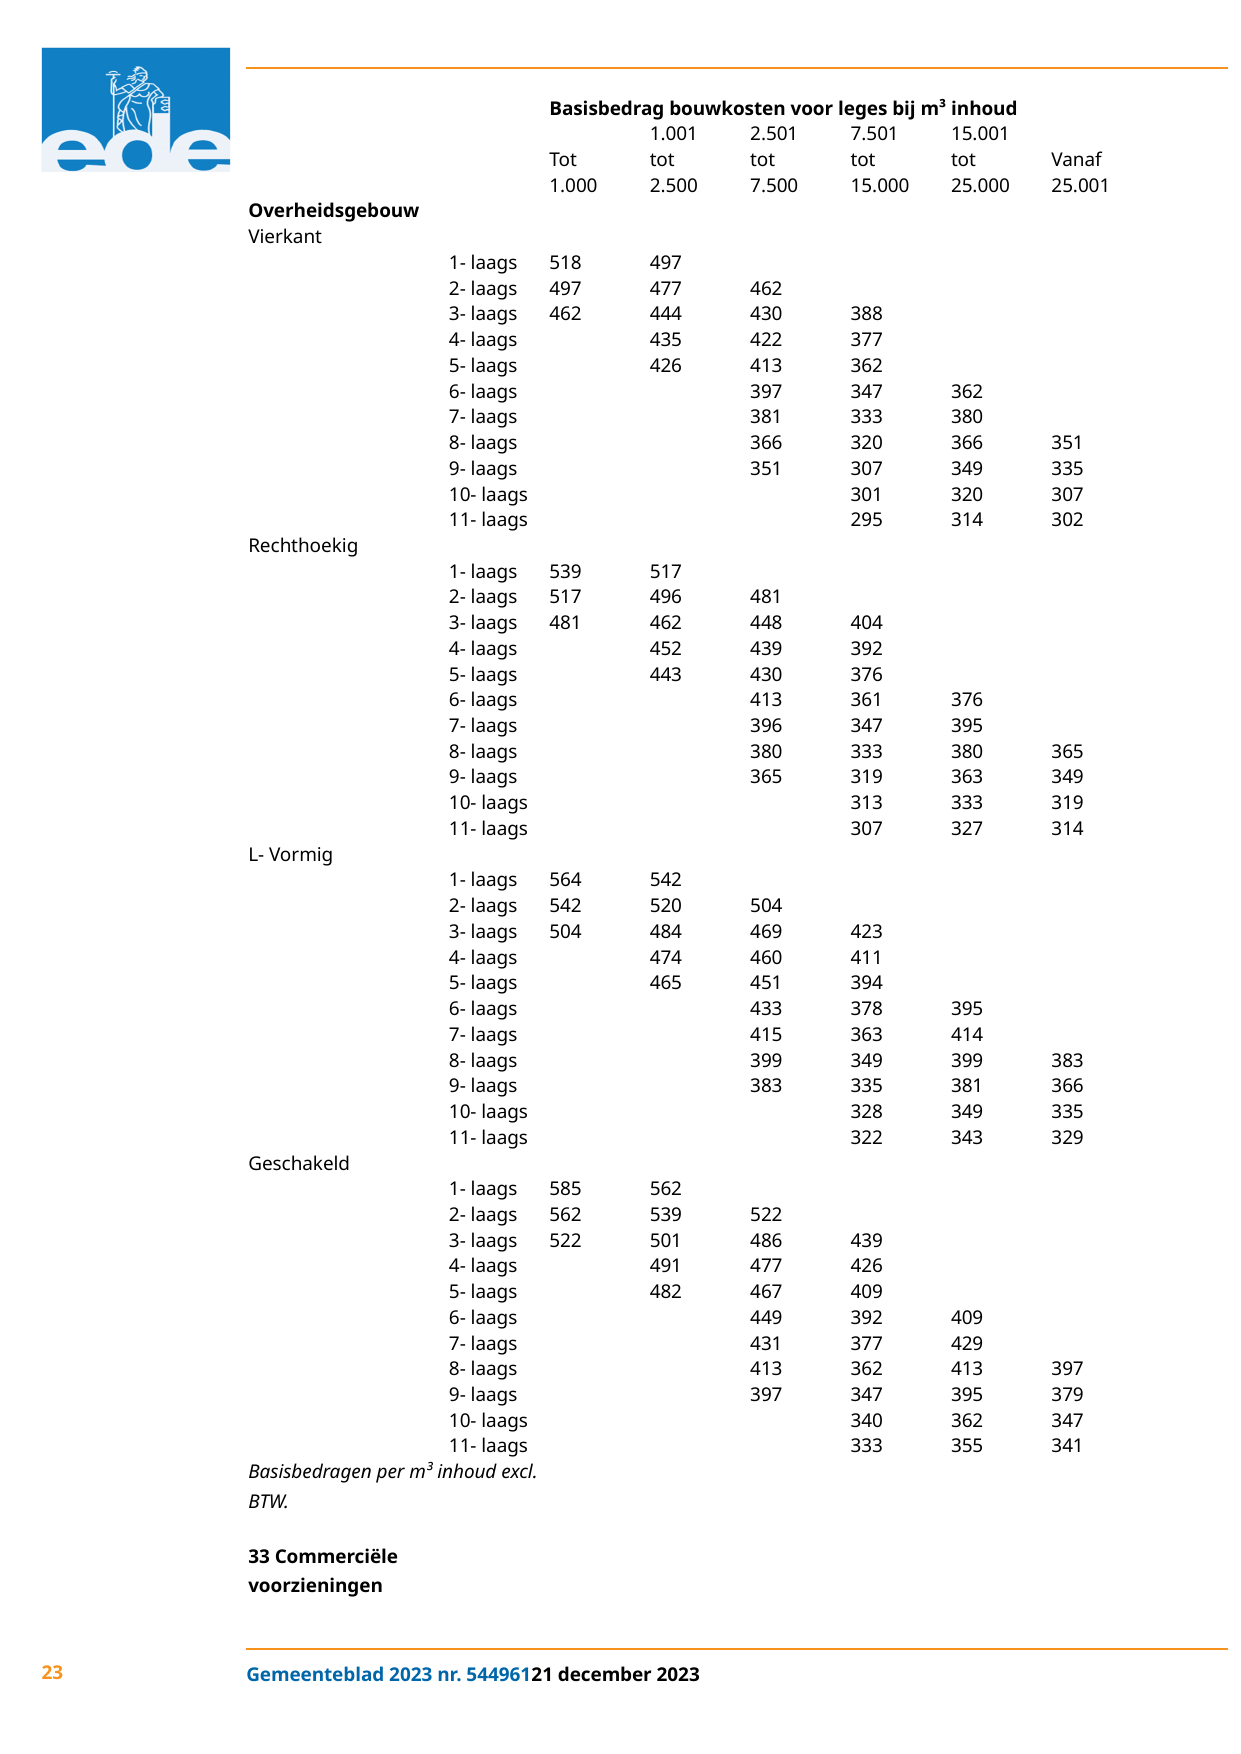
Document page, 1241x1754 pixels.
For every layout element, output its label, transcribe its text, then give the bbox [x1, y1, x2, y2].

table_header 33 Commerciële voorzieningen [248, 1543, 474, 1598]
table_cell 383 [750, 1073, 850, 1098]
table_cell 10- laags [449, 1407, 549, 1433]
table_cell [549, 121, 649, 146]
table_cell 341 [1051, 1433, 1152, 1458]
table_cell [549, 1381, 649, 1407]
table_cell [1051, 1201, 1152, 1227]
table_cell 379 [1051, 1381, 1152, 1407]
table_cell [1051, 1021, 1152, 1047]
table_cell 451 [750, 970, 850, 995]
table_cell 1- laags [449, 867, 549, 892]
table_cell 522 [750, 1201, 850, 1227]
table_cell [248, 506, 449, 532]
table_cell 9- laags [449, 764, 549, 789]
table_cell 409 [850, 1278, 951, 1304]
table_cell [951, 1514, 1051, 1539]
table_cell [248, 970, 449, 995]
table_cell 362 [850, 1356, 951, 1381]
table_cell [449, 146, 549, 172]
table_cell [650, 815, 750, 841]
table_cell [549, 352, 649, 378]
table_cell [951, 326, 1051, 352]
table_cell [1051, 867, 1152, 892]
table_cell [1051, 1175, 1152, 1201]
table_cell [951, 224, 1051, 249]
table_cell [650, 1150, 750, 1175]
table_cell 347 [850, 712, 951, 738]
table_cell 469 [750, 918, 850, 944]
table_cell [248, 1304, 449, 1330]
table_cell 448 [750, 609, 850, 635]
table_cell [1051, 404, 1152, 429]
table_cell [248, 558, 449, 584]
table_cell 501 [650, 1227, 750, 1253]
table_cell [750, 1433, 850, 1458]
table_cell 426 [650, 352, 750, 378]
table_cell [549, 378, 649, 403]
table_cell [1051, 352, 1152, 378]
table_cell [248, 455, 449, 481]
table_cell [549, 712, 649, 738]
table_cell [1051, 635, 1152, 661]
table_cell 319 [1051, 790, 1152, 815]
table_cell [650, 995, 750, 1021]
table_cell [650, 790, 750, 815]
table_cell 380 [750, 738, 850, 764]
table_cell [248, 918, 449, 944]
table_cell [549, 1356, 649, 1381]
table_cell [750, 1175, 850, 1201]
table_cell [951, 584, 1051, 609]
table_cell 322 [850, 1124, 951, 1150]
table_cell 517 [650, 558, 750, 584]
table_cell [248, 1124, 449, 1150]
table_cell [750, 1459, 850, 1514]
table_cell 497 [549, 275, 649, 301]
table_cell [549, 1304, 649, 1330]
table_cell [850, 1201, 951, 1227]
table_cell 433 [750, 995, 850, 1021]
table_cell [650, 481, 750, 506]
table_cell 4- laags [449, 635, 549, 661]
table_cell [549, 532, 649, 558]
table_cell [650, 506, 750, 532]
table_cell 376 [951, 687, 1051, 712]
table_cell 302 [1051, 506, 1152, 532]
table_cell [850, 584, 951, 609]
table_cell [248, 1330, 449, 1356]
table_cell [951, 893, 1051, 918]
table_cell 430 [750, 661, 850, 687]
table_cell [1051, 224, 1152, 249]
table_cell 363 [850, 1021, 951, 1047]
table_cell [1051, 326, 1152, 352]
table_cell 333 [850, 404, 951, 429]
table_cell [549, 687, 649, 712]
table_cell [750, 841, 850, 867]
table_cell 542 [549, 893, 649, 918]
table_cell [248, 893, 449, 918]
table_cell 542 [650, 867, 750, 892]
table_cell 366 [750, 429, 850, 455]
table_cell [549, 1459, 649, 1514]
table_cell 381 [951, 1073, 1051, 1098]
table_cell [750, 198, 850, 223]
table_cell 320 [850, 429, 951, 455]
table_cell 7- laags [449, 1021, 549, 1047]
table_cell 335 [850, 1073, 951, 1098]
table_cell 462 [549, 301, 649, 326]
table_cell [951, 532, 1051, 558]
table_cell [1051, 918, 1152, 944]
table_cell [248, 738, 449, 764]
table_cell [248, 1407, 449, 1433]
table_cell 395 [951, 995, 1051, 1021]
table_cell 363 [951, 764, 1051, 789]
table_cell 307 [850, 455, 951, 481]
table_cell [248, 1021, 449, 1047]
table_cell [248, 121, 449, 146]
table_cell [549, 995, 649, 1021]
table_cell 333 [850, 1433, 951, 1458]
table_cell [850, 1150, 951, 1175]
picture [41, 47, 231, 172]
table_cell 397 [750, 378, 850, 403]
table_cell [650, 687, 750, 712]
table_cell 6- laags [449, 378, 549, 403]
table_cell [1051, 275, 1152, 301]
table_cell [650, 1304, 750, 1330]
table_cell 4- laags [449, 326, 549, 352]
table_cell [951, 275, 1051, 301]
table_cell [650, 1407, 750, 1433]
table_cell 396 [750, 712, 850, 738]
table_cell [1051, 249, 1152, 275]
table_cell [650, 1021, 750, 1047]
table_cell [549, 738, 649, 764]
table_cell [248, 815, 449, 841]
table_cell 413 [750, 1356, 850, 1381]
table_cell 349 [951, 1098, 1051, 1124]
table_cell 522 [549, 1227, 649, 1253]
table_cell [549, 790, 649, 815]
table_cell 378 [850, 995, 951, 1021]
table_cell [650, 532, 750, 558]
table_cell 10- laags [449, 1098, 549, 1124]
table_header [700, 1543, 813, 1598]
table_cell 8- laags [449, 429, 549, 455]
table_cell [951, 841, 1051, 867]
table_cell [951, 1253, 1051, 1278]
table_cell [248, 326, 449, 352]
table_cell [951, 609, 1051, 635]
table_cell 3- laags [449, 301, 549, 326]
table_cell 564 [549, 867, 649, 892]
table_cell [549, 1150, 649, 1175]
table_cell 1- laags [449, 558, 549, 584]
table_cell [549, 455, 649, 481]
table_cell 314 [1051, 815, 1152, 841]
table_cell 380 [951, 738, 1051, 764]
table_cell 562 [549, 1201, 649, 1227]
table_cell 395 [951, 1381, 1051, 1407]
table_cell [549, 1047, 649, 1072]
table_cell 477 [650, 275, 750, 301]
table_cell [248, 661, 449, 687]
table_cell 431 [750, 1330, 850, 1356]
table_cell 411 [850, 944, 951, 969]
table_cell [850, 1175, 951, 1201]
table_cell 8- laags [449, 1047, 549, 1072]
table_cell 6- laags [449, 687, 549, 712]
table_cell 328 [850, 1098, 951, 1124]
table_cell [1051, 841, 1152, 867]
table_cell [650, 1433, 750, 1458]
table_cell [850, 275, 951, 301]
table_cell [1051, 198, 1152, 223]
table_header [813, 1543, 926, 1598]
table_cell 439 [850, 1227, 951, 1253]
table_cell [951, 867, 1051, 892]
table_cell 9- laags [449, 1073, 549, 1098]
table_cell [549, 815, 649, 841]
table_cell 399 [750, 1047, 850, 1072]
table_cell 2.501 [750, 121, 850, 146]
table_cell 422 [750, 326, 850, 352]
table_cell [549, 764, 649, 789]
table_cell 313 [850, 790, 951, 815]
table_cell 1- laags [449, 249, 549, 275]
table_cell tot [650, 146, 750, 172]
table_cell [951, 635, 1051, 661]
table_cell 333 [951, 790, 1051, 815]
table_cell 11- laags [449, 1124, 549, 1150]
table_cell 474 [650, 944, 750, 969]
table_cell [248, 95, 449, 121]
table_cell [750, 815, 850, 841]
table_cell 25.000 [951, 172, 1051, 198]
table_cell [549, 970, 649, 995]
table_cell 365 [1051, 738, 1152, 764]
table_cell [248, 481, 449, 506]
table_cell [549, 1073, 649, 1098]
table_cell tot [951, 146, 1051, 172]
table_cell 10- laags [449, 790, 549, 815]
table_cell [1051, 121, 1152, 146]
table_cell [650, 1356, 750, 1381]
table_cell [1051, 1514, 1152, 1539]
table_cell 383 [1051, 1047, 1152, 1072]
table_cell 377 [850, 326, 951, 352]
table_cell [1051, 687, 1152, 712]
table_cell [951, 1459, 1051, 1514]
table_cell [248, 944, 449, 969]
table_cell [549, 944, 649, 969]
table_cell 314 [951, 506, 1051, 532]
table_cell [951, 1278, 1051, 1304]
table_cell 413 [750, 687, 850, 712]
table_cell 429 [951, 1330, 1051, 1356]
table_cell 6- laags [449, 995, 549, 1021]
table_cell [248, 1278, 449, 1304]
table_cell 517 [549, 584, 649, 609]
table_cell 351 [750, 455, 850, 481]
table_cell [348, 1514, 449, 1539]
table_cell 7- laags [449, 1330, 549, 1356]
table_cell [1051, 609, 1152, 635]
table_cell 347 [850, 378, 951, 403]
table_cell 2- laags [449, 893, 549, 918]
table_cell 6- laags [449, 1304, 549, 1330]
table_cell 366 [951, 429, 1051, 455]
table_cell 347 [1051, 1407, 1152, 1433]
table_cell 2- laags [449, 275, 549, 301]
table_cell 2- laags [449, 584, 549, 609]
table_cell [750, 481, 850, 506]
table_cell 395 [951, 712, 1051, 738]
table_cell [248, 301, 449, 326]
table_cell 307 [850, 815, 951, 841]
table_cell [650, 1047, 750, 1072]
table_cell [750, 1124, 850, 1150]
table_cell 496 [650, 584, 750, 609]
table_cell 413 [750, 352, 850, 378]
table_cell [951, 352, 1051, 378]
table_cell 343 [951, 1124, 1051, 1150]
table_cell [650, 224, 750, 249]
table_cell [951, 1227, 1051, 1253]
table_cell [549, 1098, 649, 1124]
table_cell 1.000 [549, 172, 649, 198]
table_cell [549, 198, 649, 223]
table_cell 481 [549, 609, 649, 635]
table_cell [549, 224, 649, 249]
table_cell [951, 944, 1051, 969]
table_cell Vanaf [1051, 146, 1152, 172]
table_cell [248, 1098, 449, 1124]
table_cell [650, 1124, 750, 1150]
table_cell 449 [750, 1304, 850, 1330]
table_cell Basisbedrag bouwkosten voor leges bij m³ inhoud [549, 95, 1152, 121]
table_cell [650, 1073, 750, 1098]
table_cell [248, 712, 449, 738]
table_cell [650, 429, 750, 455]
table_cell [850, 198, 951, 223]
table_cell 25.001 [1051, 172, 1152, 198]
table_cell 394 [850, 970, 951, 995]
table_cell 381 [750, 404, 850, 429]
table_cell [248, 146, 449, 172]
table_cell [248, 1433, 449, 1458]
table_cell 361 [850, 687, 951, 712]
table_cell [850, 893, 951, 918]
table_cell [549, 1433, 649, 1458]
table_cell [650, 1098, 750, 1124]
table_cell [549, 1514, 649, 1539]
table_cell 15.000 [850, 172, 951, 198]
table_cell [549, 1124, 649, 1150]
table_cell [549, 506, 649, 532]
table_cell [1051, 378, 1152, 403]
table_cell [650, 198, 750, 223]
table_cell 7.501 [850, 121, 951, 146]
table_cell [1051, 1253, 1152, 1278]
table_cell 11- laags [449, 506, 549, 532]
table_cell 399 [951, 1047, 1051, 1072]
table_cell [1051, 1227, 1152, 1253]
table_cell [951, 1150, 1051, 1175]
table_cell [750, 558, 850, 584]
table_cell 414 [951, 1021, 1051, 1047]
table_cell [650, 712, 750, 738]
table_cell 460 [750, 944, 850, 969]
table_cell [1051, 558, 1152, 584]
table_cell 486 [750, 1227, 850, 1253]
table_cell [248, 1253, 449, 1278]
table_cell [1051, 1304, 1152, 1330]
table_cell [650, 738, 750, 764]
table_cell [549, 1253, 649, 1278]
table_cell Vierkant [248, 224, 549, 249]
table_cell [650, 455, 750, 481]
table_cell 307 [1051, 481, 1152, 506]
table_cell [650, 1330, 750, 1356]
table_cell [449, 172, 549, 198]
table_cell 335 [1051, 455, 1152, 481]
table_header [587, 1543, 700, 1598]
table_cell [951, 918, 1051, 944]
table_cell [248, 1175, 449, 1201]
table_cell 362 [850, 352, 951, 378]
table_cell 388 [850, 301, 951, 326]
table_cell [951, 1201, 1051, 1227]
table_cell 430 [750, 301, 850, 326]
table_cell [1051, 970, 1152, 995]
table_cell tot [850, 146, 951, 172]
table_cell [750, 224, 850, 249]
table_cell [248, 352, 449, 378]
table_cell 347 [850, 1381, 951, 1407]
table_cell [650, 378, 750, 403]
table_cell [650, 1381, 750, 1407]
table_cell [850, 558, 951, 584]
table_cell 392 [850, 635, 951, 661]
table_cell 333 [850, 738, 951, 764]
table_cell 362 [951, 378, 1051, 403]
table_cell 539 [549, 558, 649, 584]
table_cell 5- laags [449, 661, 549, 687]
table_cell 5- laags [449, 352, 549, 378]
table_cell [850, 841, 951, 867]
table_cell [549, 1278, 649, 1304]
table_cell [248, 1047, 449, 1072]
table_cell 3- laags [449, 918, 549, 944]
table_cell 349 [951, 455, 1051, 481]
table_cell 365 [750, 764, 850, 789]
table_cell Geschakeld [248, 1150, 549, 1175]
table_cell [248, 995, 449, 1021]
table_cell 349 [850, 1047, 951, 1072]
table_cell Basisbedragen per m³ inhoud excl. BTW. [248, 1459, 549, 1514]
table_cell [1051, 532, 1152, 558]
table_cell 3- laags [449, 609, 549, 635]
table_cell [248, 1201, 449, 1227]
table_cell 9- laags [449, 1381, 549, 1407]
table_cell [549, 481, 649, 506]
table_cell [549, 429, 649, 455]
table_cell [248, 1227, 449, 1253]
table_cell [248, 378, 449, 403]
table_cell [1051, 995, 1152, 1021]
table_cell 3- laags [449, 1227, 549, 1253]
table_cell [951, 249, 1051, 275]
table_cell [750, 1098, 850, 1124]
table_cell tot [750, 146, 850, 172]
table_cell Overheidsgebouw [248, 198, 549, 223]
table_cell 11- laags [449, 1433, 549, 1458]
table_cell [650, 1514, 750, 1539]
table_cell 444 [650, 301, 750, 326]
table_cell 497 [650, 249, 750, 275]
table_cell 439 [750, 635, 850, 661]
table_cell [1051, 944, 1152, 969]
table_cell 355 [951, 1433, 1051, 1458]
table_cell [248, 687, 449, 712]
table_cell 15.001 [951, 121, 1051, 146]
table_cell L- Vormig [248, 841, 549, 867]
table_header [474, 1543, 587, 1598]
table_cell [248, 1356, 449, 1381]
table_cell 366 [1051, 1073, 1152, 1098]
table_cell [248, 867, 449, 892]
table_cell 482 [650, 1278, 750, 1304]
table_cell [248, 1381, 449, 1407]
table_cell [549, 661, 649, 687]
table_cell [248, 609, 449, 635]
table_cell [549, 326, 649, 352]
table_cell 5- laags [449, 1278, 549, 1304]
table_cell 413 [951, 1356, 1051, 1381]
table_cell [1051, 301, 1152, 326]
table_cell [248, 790, 449, 815]
table_cell [248, 172, 449, 198]
table_cell [248, 275, 449, 301]
table_cell 443 [650, 661, 750, 687]
table_cell 2- laags [449, 1201, 549, 1227]
table_cell 504 [549, 918, 649, 944]
table_cell 362 [951, 1407, 1051, 1433]
table_cell [951, 661, 1051, 687]
table_cell [549, 635, 649, 661]
table_cell [449, 121, 549, 146]
table_cell 504 [750, 893, 850, 918]
table_cell 392 [850, 1304, 951, 1330]
table_cell 377 [850, 1330, 951, 1356]
table_cell [650, 764, 750, 789]
table_cell 539 [650, 1201, 750, 1227]
table_cell [750, 506, 850, 532]
table_cell 11- laags [449, 815, 549, 841]
table_cell [750, 249, 850, 275]
table_header [1039, 1543, 1152, 1598]
table_cell 462 [750, 275, 850, 301]
table_cell 340 [850, 1407, 951, 1433]
table_cell 467 [750, 1278, 850, 1304]
table_cell 10- laags [449, 481, 549, 506]
table_cell [650, 404, 750, 429]
table_cell 397 [1051, 1356, 1152, 1381]
table_cell [248, 249, 449, 275]
table_cell 295 [850, 506, 951, 532]
table_cell [750, 867, 850, 892]
table_cell [650, 841, 750, 867]
table_cell [248, 1514, 348, 1539]
table_cell 7- laags [449, 712, 549, 738]
table_cell 8- laags [449, 1356, 549, 1381]
table_cell [449, 1514, 549, 1539]
table_cell 4- laags [449, 1253, 549, 1278]
table_cell 327 [951, 815, 1051, 841]
table_cell 4- laags [449, 944, 549, 969]
table_cell [750, 1407, 850, 1433]
table_cell 415 [750, 1021, 850, 1047]
table_cell [248, 404, 449, 429]
table_cell [1051, 1330, 1152, 1356]
table_cell 7- laags [449, 404, 549, 429]
table_cell [850, 1514, 951, 1539]
table_cell 320 [951, 481, 1051, 506]
table_cell 335 [1051, 1098, 1152, 1124]
table_cell [850, 224, 951, 249]
table_cell [951, 198, 1051, 223]
table_cell 484 [650, 918, 750, 944]
table_cell 562 [650, 1175, 750, 1201]
table_cell [549, 1021, 649, 1047]
table_cell [951, 970, 1051, 995]
table_cell [1051, 893, 1152, 918]
table_cell [1051, 1278, 1152, 1304]
table_cell [449, 95, 549, 121]
table_cell 423 [850, 918, 951, 944]
table_cell 452 [650, 635, 750, 661]
table_cell 481 [750, 584, 850, 609]
table_cell 404 [850, 609, 951, 635]
table_cell [549, 404, 649, 429]
table_cell 376 [850, 661, 951, 687]
table_cell [1051, 1459, 1152, 1514]
table_cell [1051, 584, 1152, 609]
table_cell [850, 1459, 951, 1514]
table_cell [549, 1330, 649, 1356]
table_header [926, 1543, 1038, 1598]
table_cell 319 [850, 764, 951, 789]
table_cell 465 [650, 970, 750, 995]
table_cell [750, 1150, 850, 1175]
table_cell 397 [750, 1381, 850, 1407]
table_cell [248, 635, 449, 661]
table_cell [750, 1514, 850, 1539]
table_cell 585 [549, 1175, 649, 1201]
table_cell 349 [1051, 764, 1152, 789]
table_cell 5- laags [449, 970, 549, 995]
table_cell 380 [951, 404, 1051, 429]
table_cell 8- laags [449, 738, 549, 764]
table_cell [1051, 1150, 1152, 1175]
table_cell 426 [850, 1253, 951, 1278]
table_cell 329 [1051, 1124, 1152, 1150]
table_cell 7.500 [750, 172, 850, 198]
table_cell 520 [650, 893, 750, 918]
table_cell 409 [951, 1304, 1051, 1330]
table_cell [1051, 712, 1152, 738]
table_cell 491 [650, 1253, 750, 1278]
table_cell [850, 249, 951, 275]
table_cell [248, 429, 449, 455]
table_cell [248, 764, 449, 789]
table_cell Rechthoekig [248, 532, 549, 558]
table_cell 435 [650, 326, 750, 352]
table_cell 462 [650, 609, 750, 635]
table_cell [850, 867, 951, 892]
table_cell [248, 1073, 449, 1098]
table_cell [750, 790, 850, 815]
table_cell [951, 558, 1051, 584]
table_cell 2.500 [650, 172, 750, 198]
table_cell 477 [750, 1253, 850, 1278]
table_cell [951, 301, 1051, 326]
table_cell 518 [549, 249, 649, 275]
table_cell [951, 1175, 1051, 1201]
table_cell Tot [549, 146, 649, 172]
table_cell 351 [1051, 429, 1152, 455]
table_cell [750, 532, 850, 558]
table_cell [248, 584, 449, 609]
table_cell [850, 532, 951, 558]
table_cell [549, 1407, 649, 1433]
table_cell 1- laags [449, 1175, 549, 1201]
table_cell 9- laags [449, 455, 549, 481]
table_cell [650, 1459, 750, 1514]
table_cell 301 [850, 481, 951, 506]
table_cell [1051, 661, 1152, 687]
table_cell 1.001 [650, 121, 750, 146]
table_cell [549, 841, 649, 867]
